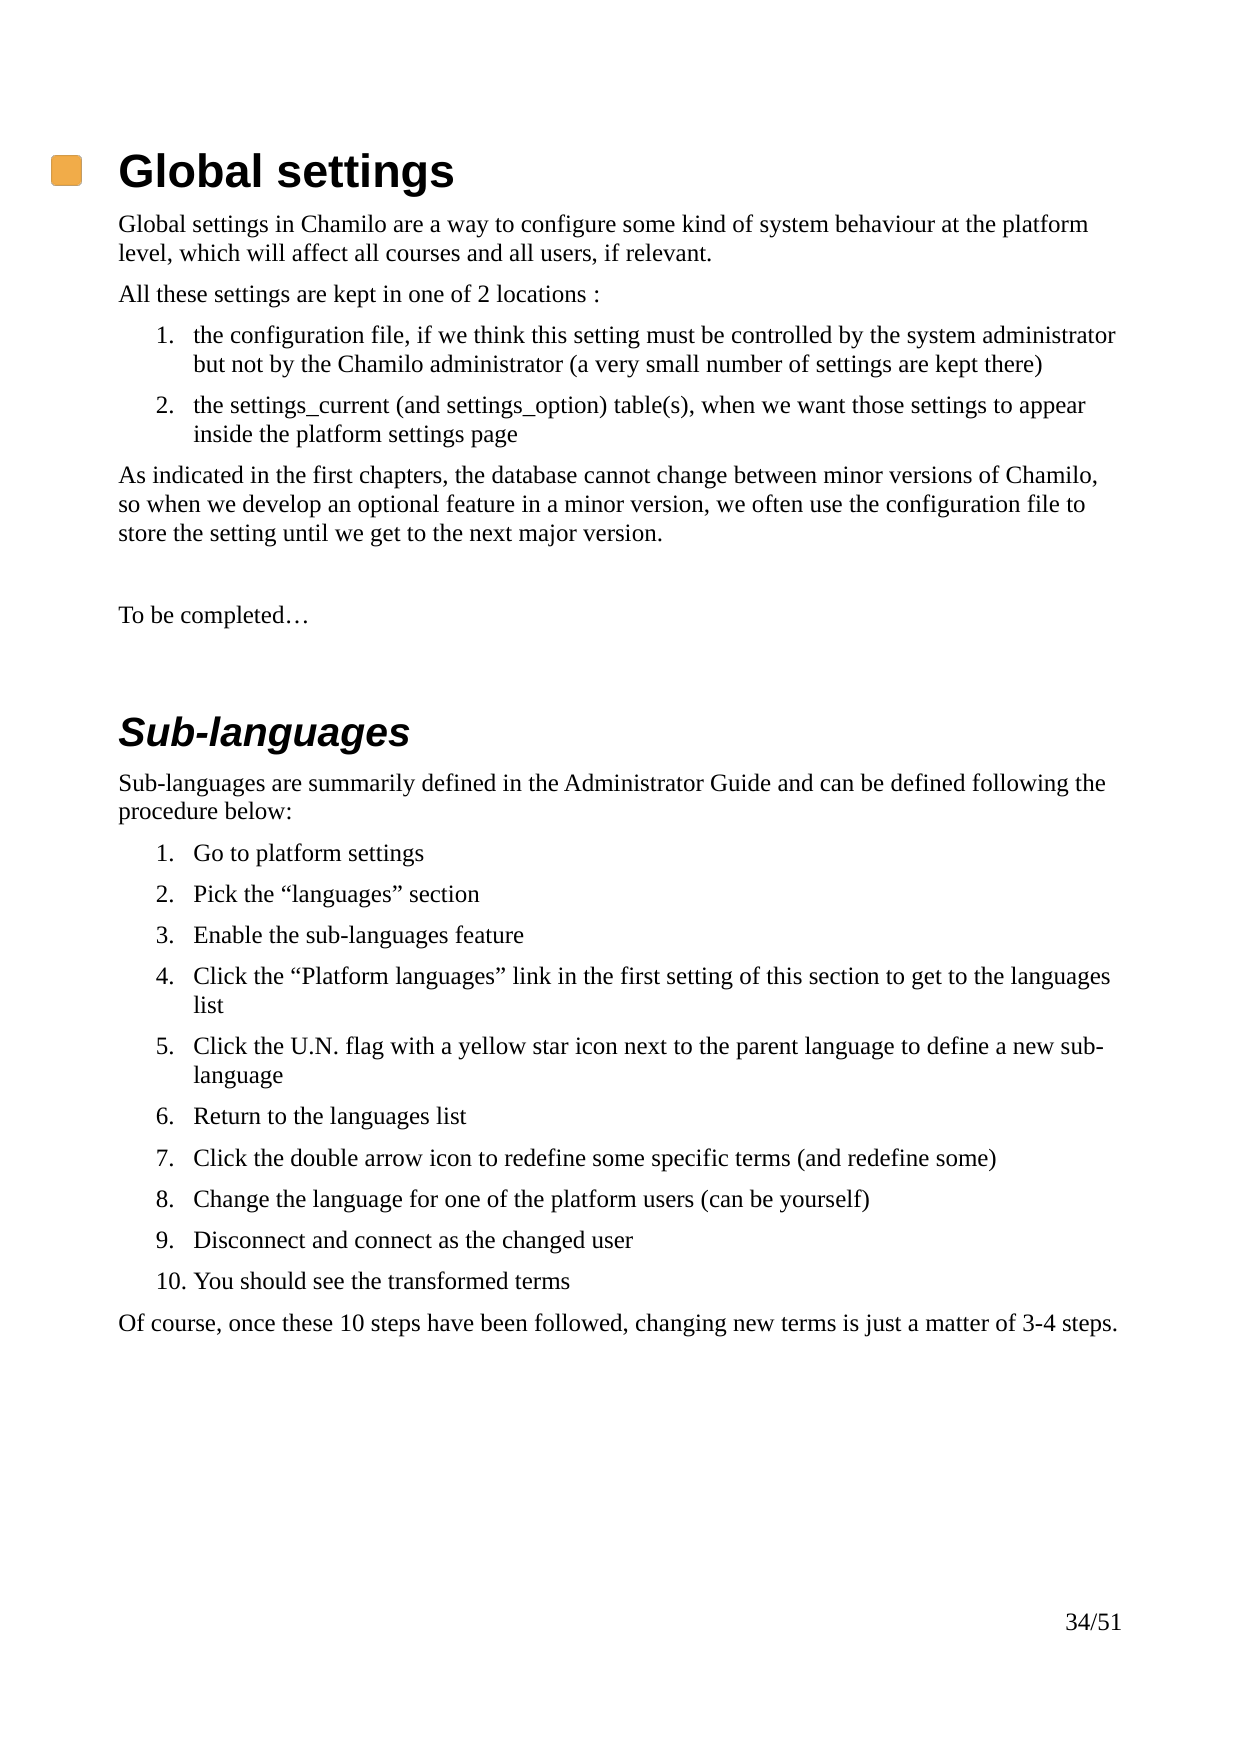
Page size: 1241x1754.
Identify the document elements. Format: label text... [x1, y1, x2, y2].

list Click the double arrow icon to redefine some specific terms (and redefine some) [156, 1143, 1122, 1171]
list Enable the sub-languages feature [156, 920, 1122, 949]
list Click the U.N. flag with a yellow star icon next to the parent language to define a new sub-language [156, 1031, 1122, 1089]
subtitle Global settings [118, 143, 1122, 197]
list Change the language for one of the platform users (can be yourself) [156, 1184, 1122, 1213]
text As indicated in the first chapters, the database cannot change between minor versions of Chamilo, so when we develop an optional feature in a minor version, we often use the configuration file to store the setting until we get to the next major version. [118, 461, 1122, 547]
list the settings_current (and settings_option) table(s), when we want those settings to appear inside the platform settings page [156, 391, 1122, 448]
list You should see the transformed terms [156, 1266, 1122, 1295]
text All these settings are kept in one of 2 locations : [118, 279, 1122, 308]
subtitle Sub-languages [118, 708, 1122, 755]
list Pick the “languages” section [156, 879, 1122, 908]
list Go to platform settings [156, 838, 1122, 866]
text Sub-languages are summarily defined in the Administrator Guide and can be defined following the procedure below: [118, 768, 1122, 825]
text Global settings in Chamilo are a way to configure some kind of system behaviour at the platform level, which will affect all courses and all users, if relevant. [118, 209, 1122, 267]
list Click the “Platform languages” link in the first setting of this section to get to the languages list [156, 961, 1122, 1019]
list the configuration file, if we think this setting must be controlled by the system administrator but not by the Chamilo administrator (a very small number of settings are kept there) [156, 321, 1122, 378]
text Of course, once these 10 steps have been followed, changing new terms is just a matter of 3-4 steps. [118, 1308, 1122, 1336]
picture [50, 154, 83, 187]
text To be completed… [118, 601, 1122, 629]
list Disconnect and connect as the changed user [156, 1225, 1122, 1254]
list Return to the languages list [156, 1101, 1122, 1130]
